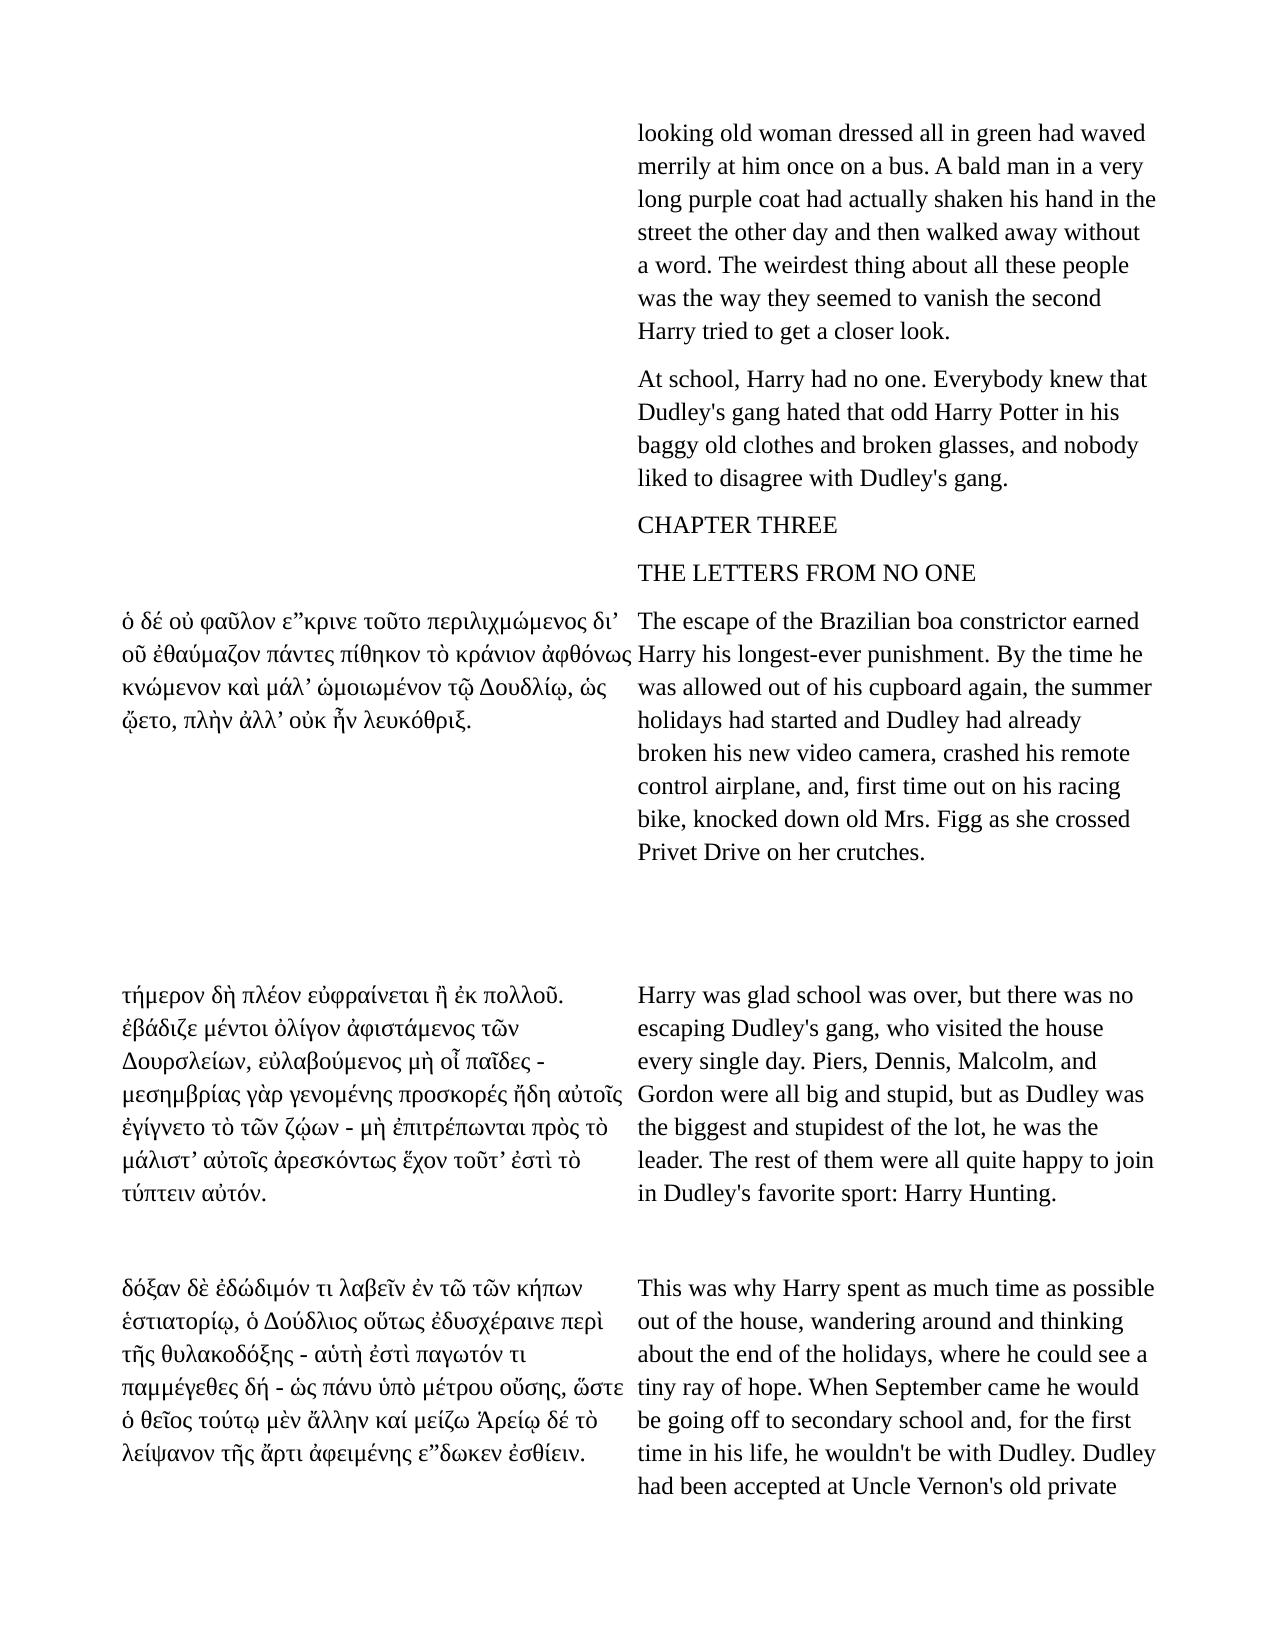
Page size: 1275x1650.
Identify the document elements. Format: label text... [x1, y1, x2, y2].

table_cell The escape of the Brazilian boa constrictor earned Harry his longest-ever punishment. By the time he was allowed out of his cupboard again, the summer holidays had started and Dudley had already broken his new video camera, crashed his remote control airplane, and, first time out on his racing bike, knocked down old Mrs. Figg as she crossed Privet Drive on her crutches. [638, 606, 1157, 884]
table_cell [122, 118, 637, 364]
table_cell At school, Harry had no one. Everybody knew that Dudley's gang hated that odd Harry Potter in his baggy old clothes and broken glasses, and nobody liked to disagree with Dudley's gang. [638, 364, 1157, 511]
table_cell looking old woman dressed all in green had waved merrily at him once on a bus. A bald man in a very long purple coat had actually shaken his hand in the street the other day and then walked away without a word. The weirdest thing about all these people was the way they seemed to vanish the second Harry tried to get a closer look. [638, 118, 1157, 364]
table_cell δόξαν δὲ ἐδώδιμόν τι λαβεῖν ἐν τῶ τῶν κήπων ἑστιατορίῳ, ὁ Δούδλιος οὕτως ἐδυσχέραινε περὶ τῆς θυλακοδόξης - αὑτὴ ἐστὶ παγωτόν τι παμμέγεθες δή - ὡς πάνυ ὑπὸ μέτρου οὔσης, ὥστε ὁ θεῖος τούτῳ μὲν ἄλλην καί μείζω Ἁρείῳ δέ τὸ λείψανον τῆς ἄρτι ἀφειμένης ε”δωκεν ἐσθίειν. [122, 1273, 637, 1500]
table_cell [638, 932, 1157, 980]
table_cell Harry was glad school was over, but there was no escaping Dudley's gang, who visited the house every single day. Piers, Dennis, Malcolm, and Gordon were all big and stupid, but as Dudley was the biggest and stupidest of the lot, he was the leader. The rest of them were all quite happy to join in Dudley's favorite sport: Harry Hunting. [638, 980, 1157, 1225]
table_cell THE LETTERS FROM NO ONE [638, 558, 1157, 606]
table_cell [122, 558, 637, 606]
table_cell τήμερον δὴ πλέον εὐφραίνεται ἢ ἐκ πολλοῦ. ἐβάδιζε μέντοι ὀλίγον ἀφιστάμενος τῶν Δουρσλείων, εὐλαβούμενος μὴ οἶ παῖδες - μεσημβρίας γὰρ γενομένης προσκορές ἤδη αὐτοῖς ἐγίγνετο τὸ τῶν ζῴων - μὴ ἐπιτρέπωνται πρὸς τὸ μάλιστ’ αὐτοῖς ἀρεσκόντως ἕχον τοῦτ’ ἐστὶ τὸ τύπτειν αὐτόν. [122, 980, 637, 1225]
table_cell CHAPTER THREE [638, 511, 1157, 558]
table_cell This was why Harry spent as much time as possible out of the house, wandering around and thinking about the end of the holidays, where he could see a tiny ray of hope. When September came he would be going off to secondary school and, for the first time in his life, he wouldn't be with Dudley. Dudley had been accepted at Uncle Vernon's old private [638, 1273, 1157, 1500]
table_cell ὁ δέ οὐ φαῦλον ε”κρινε τοῦτο περιλιχμώμενος δι’ οῦ ἐθαύμαζον πάντες πίθηκον τὸ κράνιον ἀφθόνως κνώμενον καὶ μάλ’ ὡμοιωμένον τῷ Δουδλίῳ, ὡς ᾤετο, πλὴν ἀλλ’ οὐκ ἦν λευκόθριξ. [122, 606, 637, 884]
table_cell [638, 885, 1157, 932]
table_cell [122, 511, 637, 558]
table_cell [122, 1225, 637, 1273]
table_cell [122, 932, 637, 980]
table_cell [122, 885, 637, 932]
table_cell [638, 1225, 1157, 1273]
table_cell [122, 364, 637, 511]
